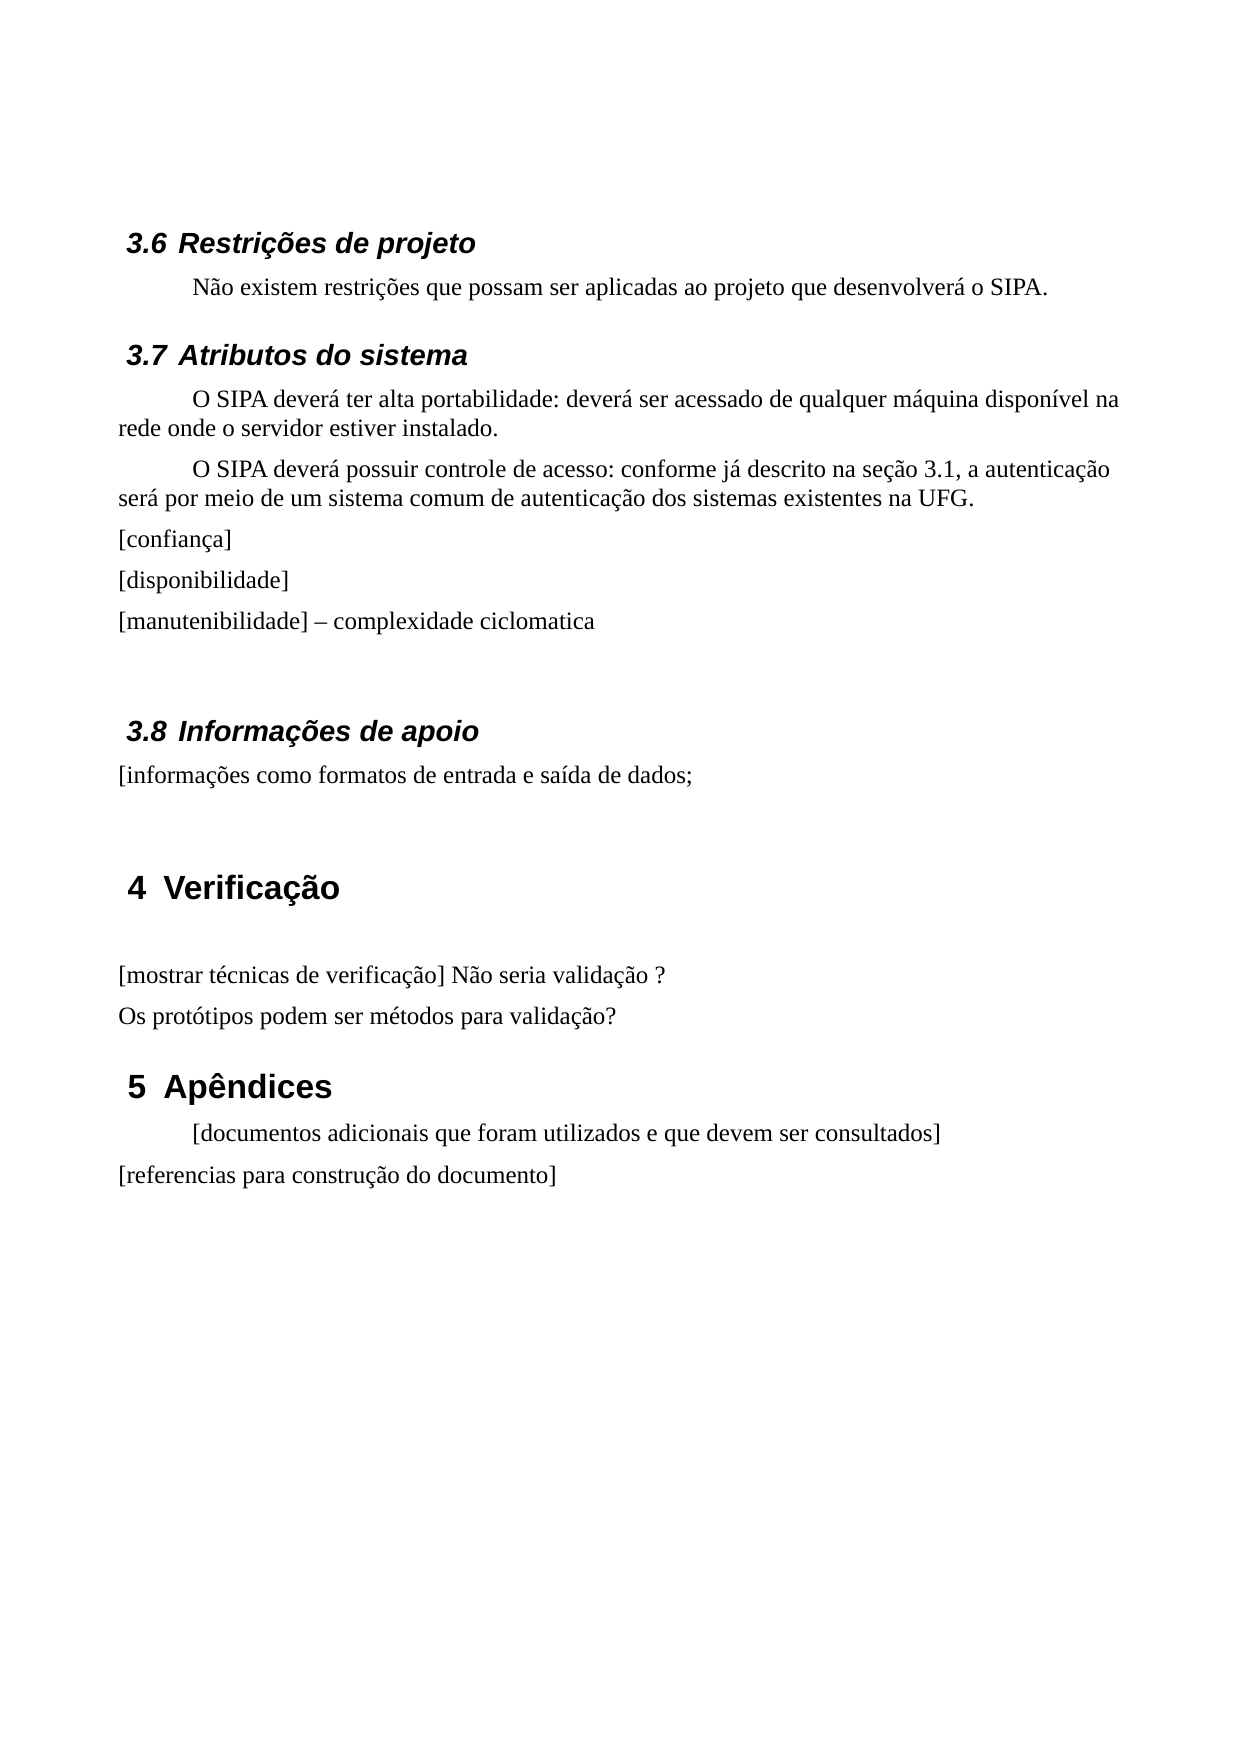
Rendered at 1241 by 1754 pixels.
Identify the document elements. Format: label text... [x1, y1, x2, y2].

text O SIPA deverá possuir controle de acesso: conforme já descrito na seção 3.1, a autenticação será por meio de um sistema comum de autenticação dos sistemas existentes na UFG. [118, 454, 1122, 511]
subtitle Apêndices [118, 1067, 1122, 1106]
subtitle Verificação [118, 867, 1122, 906]
text Os protótipos podem ser métodos para validação? [118, 1001, 1122, 1030]
text [documentos adicionais que foram utilizados e que devem ser consultados] [118, 1118, 1122, 1147]
subtitle Informações de apoio [118, 714, 1122, 747]
text O SIPA deverá ter alta portabilidade: deverá ser acessado de qualquer máquina disponível na rede onde o servidor estiver instalado. [118, 384, 1122, 441]
text [manutenibilidade] – complexidade ciclomatica [118, 606, 1122, 635]
text [confiança] [118, 524, 1122, 553]
text [informações como formatos de entrada e saída de dados; [118, 760, 1122, 789]
subtitle Restrições de projeto [118, 226, 1122, 259]
subtitle Atributos do sistema [118, 338, 1122, 371]
text [mostrar técnicas de verificação] Não seria validação ? [118, 960, 1122, 989]
text [disponibilidade] [118, 565, 1122, 594]
text [referencias para construção do documento] [118, 1160, 1122, 1188]
text Não existem restrições que possam ser aplicadas ao projeto que desenvolverá o SIPA. [118, 272, 1122, 300]
